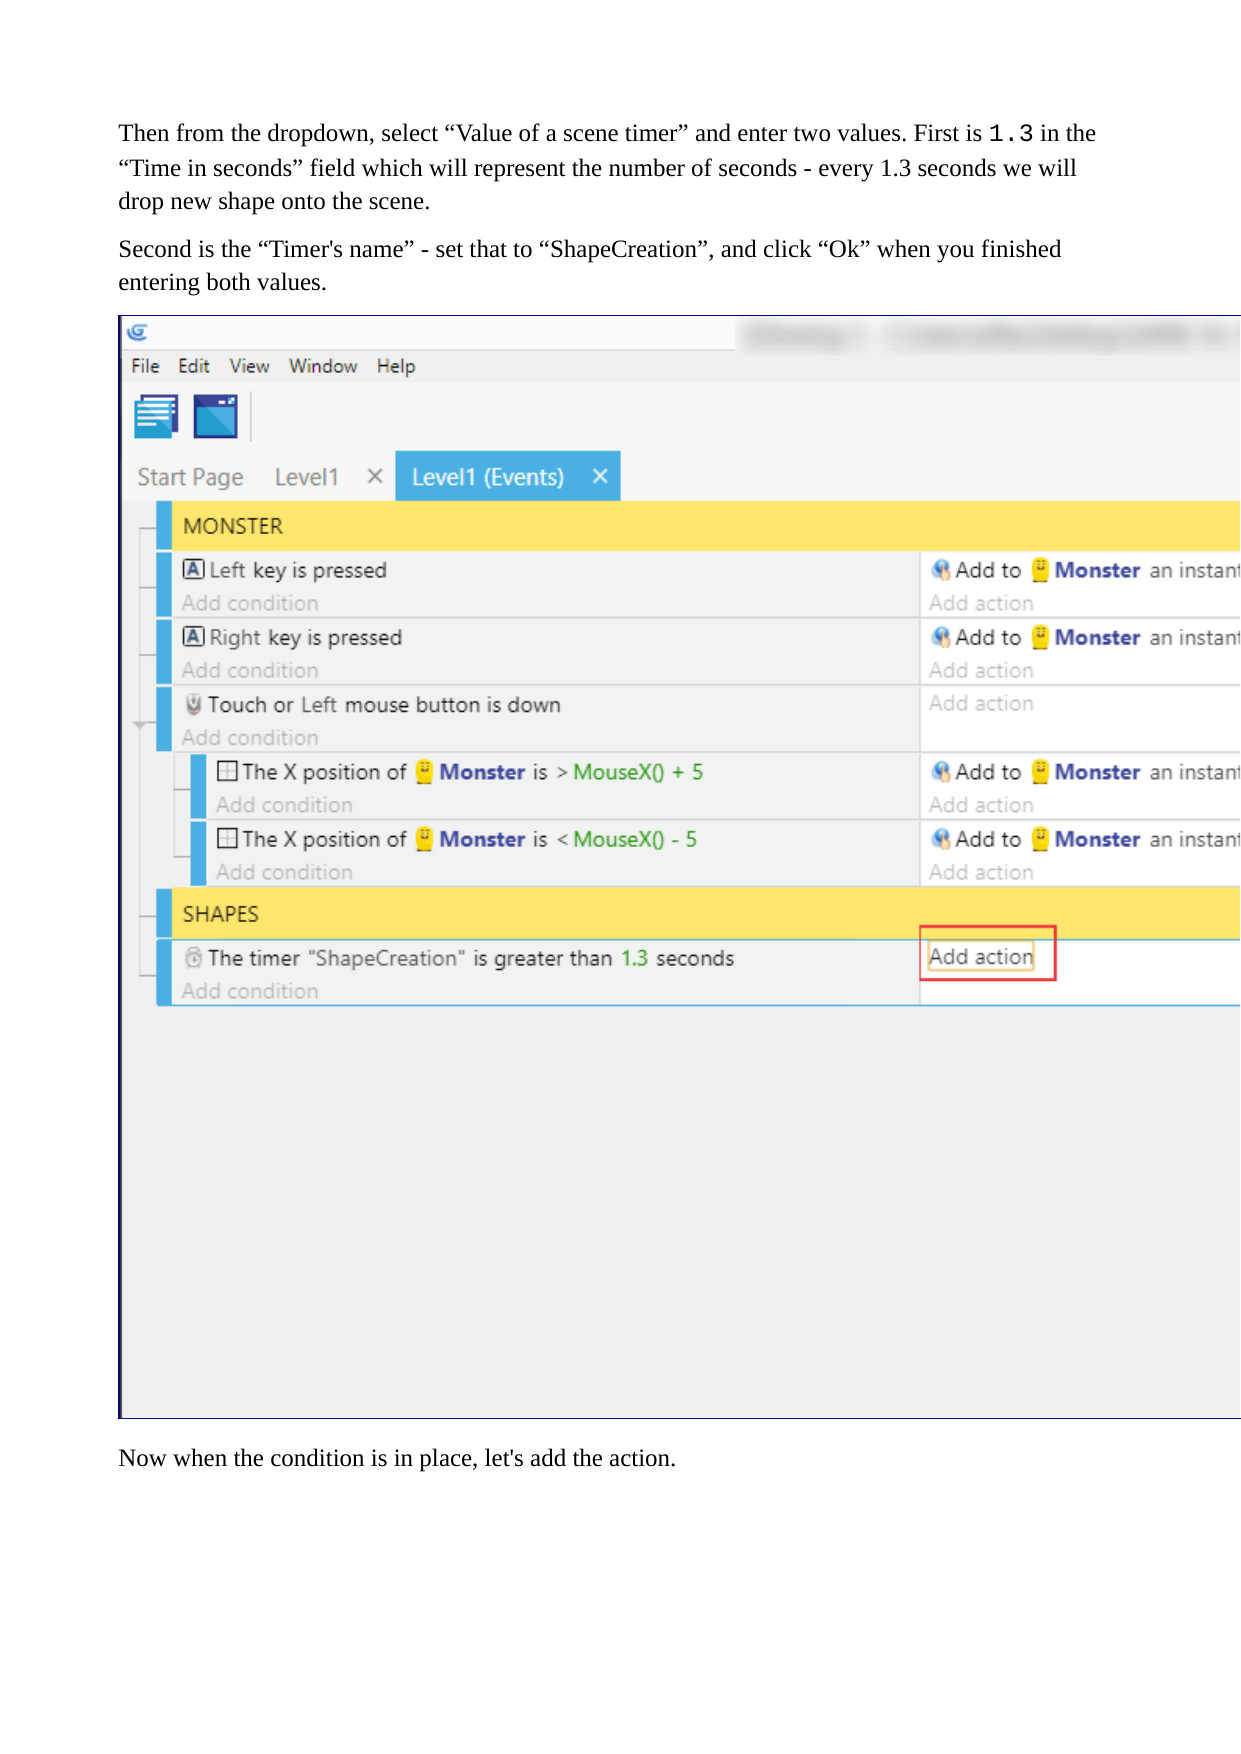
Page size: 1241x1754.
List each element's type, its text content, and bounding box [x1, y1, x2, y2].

text Second is the “Timer's name” - set that to “ShapeCreation”, and click “Ok” when you finished entering both values. [118, 234, 1122, 296]
picture [120, 316, 1241, 1418]
text Now when the condition is in place, let's add the action. [118, 1443, 1122, 1472]
text Then from the dropdown, select “Value of a scene timer” and enter two values. First is 1.3 in the “Time in seconds” field which will represent the number of seconds - every 1.3 seconds we will drop new shape onto the scene. [118, 118, 1122, 215]
